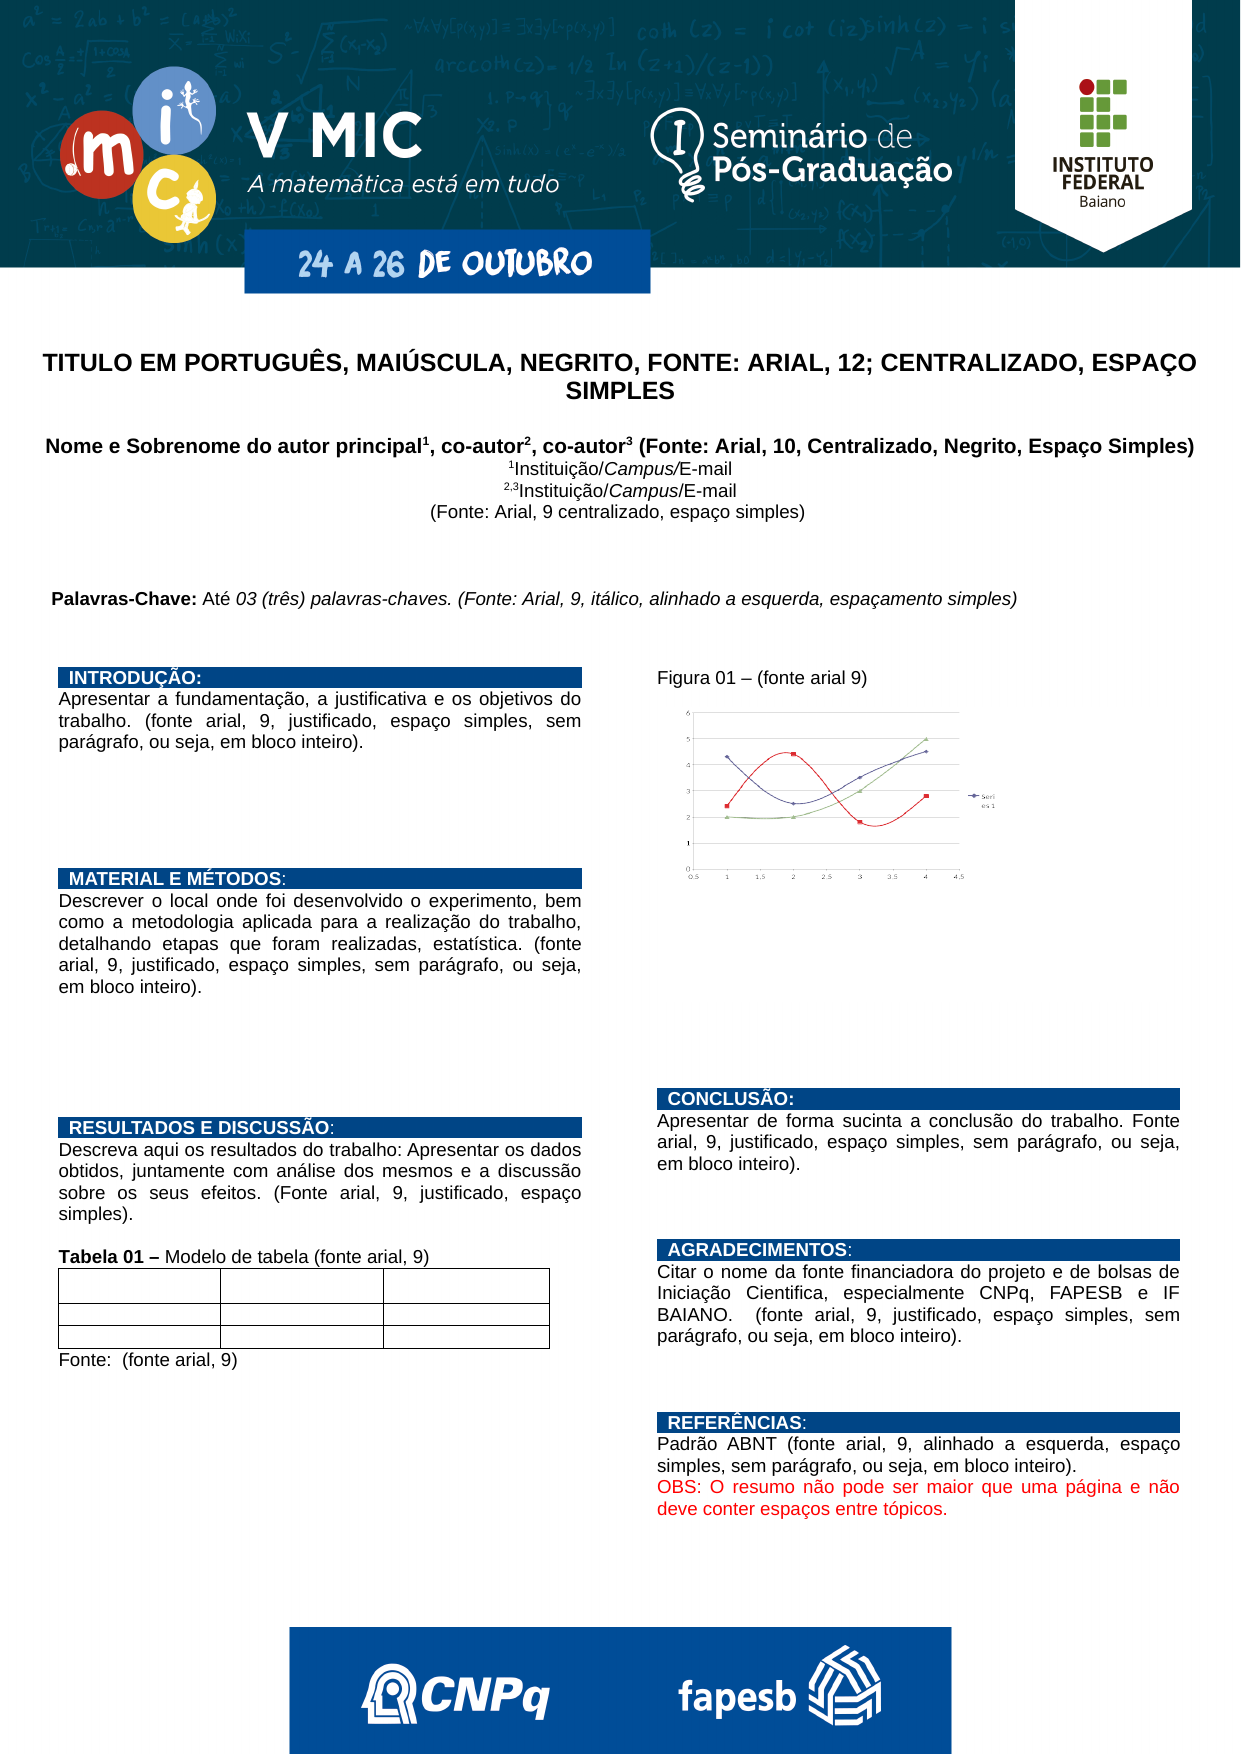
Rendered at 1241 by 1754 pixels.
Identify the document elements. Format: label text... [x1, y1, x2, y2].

table_cell [59, 1304, 220, 1325]
text Descrever o local onde foi desenvolvido o experimento, bem como a metodologia aplicada para a realização do trabalho, detalhando etapas que foram realizadas, estatística. (fonte arial, 9, justificado, espaço simples, sem parágrafo, ou seja, em bloco inteiro). [58, 889, 582, 997]
picture [313, 113, 354, 156]
table_header [384, 1269, 549, 1302]
text Palavras-Chave: Até 03 (três) palavras-chaves. (Fonte: Arial, 9, itálico, alinhado a esquerda, espaçamento simples) [51, 587, 1240, 609]
picture [789, 130, 807, 147]
picture [733, 164, 750, 181]
picture [839, 157, 856, 181]
picture [251, 181, 262, 189]
table_header [59, 1269, 220, 1302]
table_cell [384, 1304, 549, 1325]
text (Fonte: Arial, 9 centralizado, espaço simples) [0, 501, 1240, 523]
picture [714, 123, 728, 147]
picture [732, 130, 746, 147]
picture [248, 113, 287, 157]
picture [780, 130, 786, 147]
text Apresentar de forma sucinta a conclusão do trabalho. Fonte arial, 9, justificado, espaço simples, sem parágrafo, ou seja, em bloco inteiro). [657, 1110, 1180, 1174]
table_cell [221, 1326, 383, 1348]
picture [749, 130, 777, 147]
text INTRODUÇÃO: [58, 667, 582, 688]
picture [840, 130, 846, 147]
text RESULTADOS E DISCUSSÃO: [58, 1117, 582, 1138]
text TITULO EM PORTUGUÊS, MAIÚSCULA, NEGRITO, FONTE: ARIAL, 12; CENTRALIZADO, ESPAÇO SIMPLES [0, 347, 1240, 405]
table_header [221, 1269, 383, 1302]
text 1Instituição/Campus/E-mail [0, 458, 1240, 480]
text OBS: O resumo não pode ser maior que uma página e não deve conter espaços entre tópicos. [657, 1476, 1180, 1519]
table_cell [221, 1304, 383, 1325]
text Apresentar a fundamentação, a justificativa e os objetivos do trabalho. (fonte arial, 9, justificado, espaço simples, sem parágrafo, ou seja, em bloco inteiro). [58, 688, 582, 753]
text 2,3Instituição/Campus/E-mail [0, 480, 1240, 501]
picture [898, 164, 913, 188]
picture [820, 164, 836, 181]
picture [783, 157, 804, 181]
picture [934, 164, 951, 181]
text MATERIAL E MÉTODOS: [58, 868, 582, 889]
picture [674, 120, 685, 155]
picture [651, 108, 704, 202]
text Figura 01 – (fonte arial 9) [657, 667, 1180, 688]
picture [366, 113, 374, 156]
text Nome e Sobrenome do autor principal1, co-autor2, co-autor3 (Fonte: Arial, 10, Centralizado, Negrito, Espaço Simples) [0, 434, 1240, 458]
picture [849, 130, 866, 147]
text REFERÊNCIAS: [657, 1412, 1180, 1433]
picture [858, 164, 877, 181]
text Tabela 01 – Modelo de tabela (fonte arial, 9) [58, 1246, 582, 1268]
text Padrão ABNT (fonte arial, 9, alinhado a esquerda, espaço simples, sem parágrafo, ou seja, em bloco inteiro). [657, 1433, 1180, 1476]
picture [0, 230, 1241, 1754]
picture [808, 164, 818, 181]
picture [916, 164, 932, 181]
picture [753, 164, 765, 181]
text CONCLUSÃO: [657, 1088, 1180, 1110]
picture [1016, 0, 1191, 252]
table_cell [59, 1326, 220, 1348]
picture [61, 67, 215, 242]
picture [880, 164, 896, 181]
picture [384, 112, 420, 157]
text Fonte: (fonte arial, 9) [58, 1349, 582, 1370]
picture [827, 130, 837, 147]
text Citar o nome da fonte financiadora do projeto e de bolsas de Iniciação Cientifica, especialmente CNPq, FAPESB e IF BAIANO. (fonte arial, 9, justificado, espaço simples, sem parágrafo, ou seja, em bloco inteiro). [657, 1261, 1180, 1347]
picture [714, 157, 731, 181]
text AGRADECIMENTOS: [657, 1239, 1180, 1261]
text Descreva aqui os resultados do trabalho: Apresentar os dados obtidos, juntamente com análise dos mesmos e a discussão sobre os seus efeitos. (Fonte arial, 9, justificado, espaço simples). [58, 1138, 582, 1225]
picture [810, 130, 825, 147]
table_cell [384, 1326, 549, 1348]
